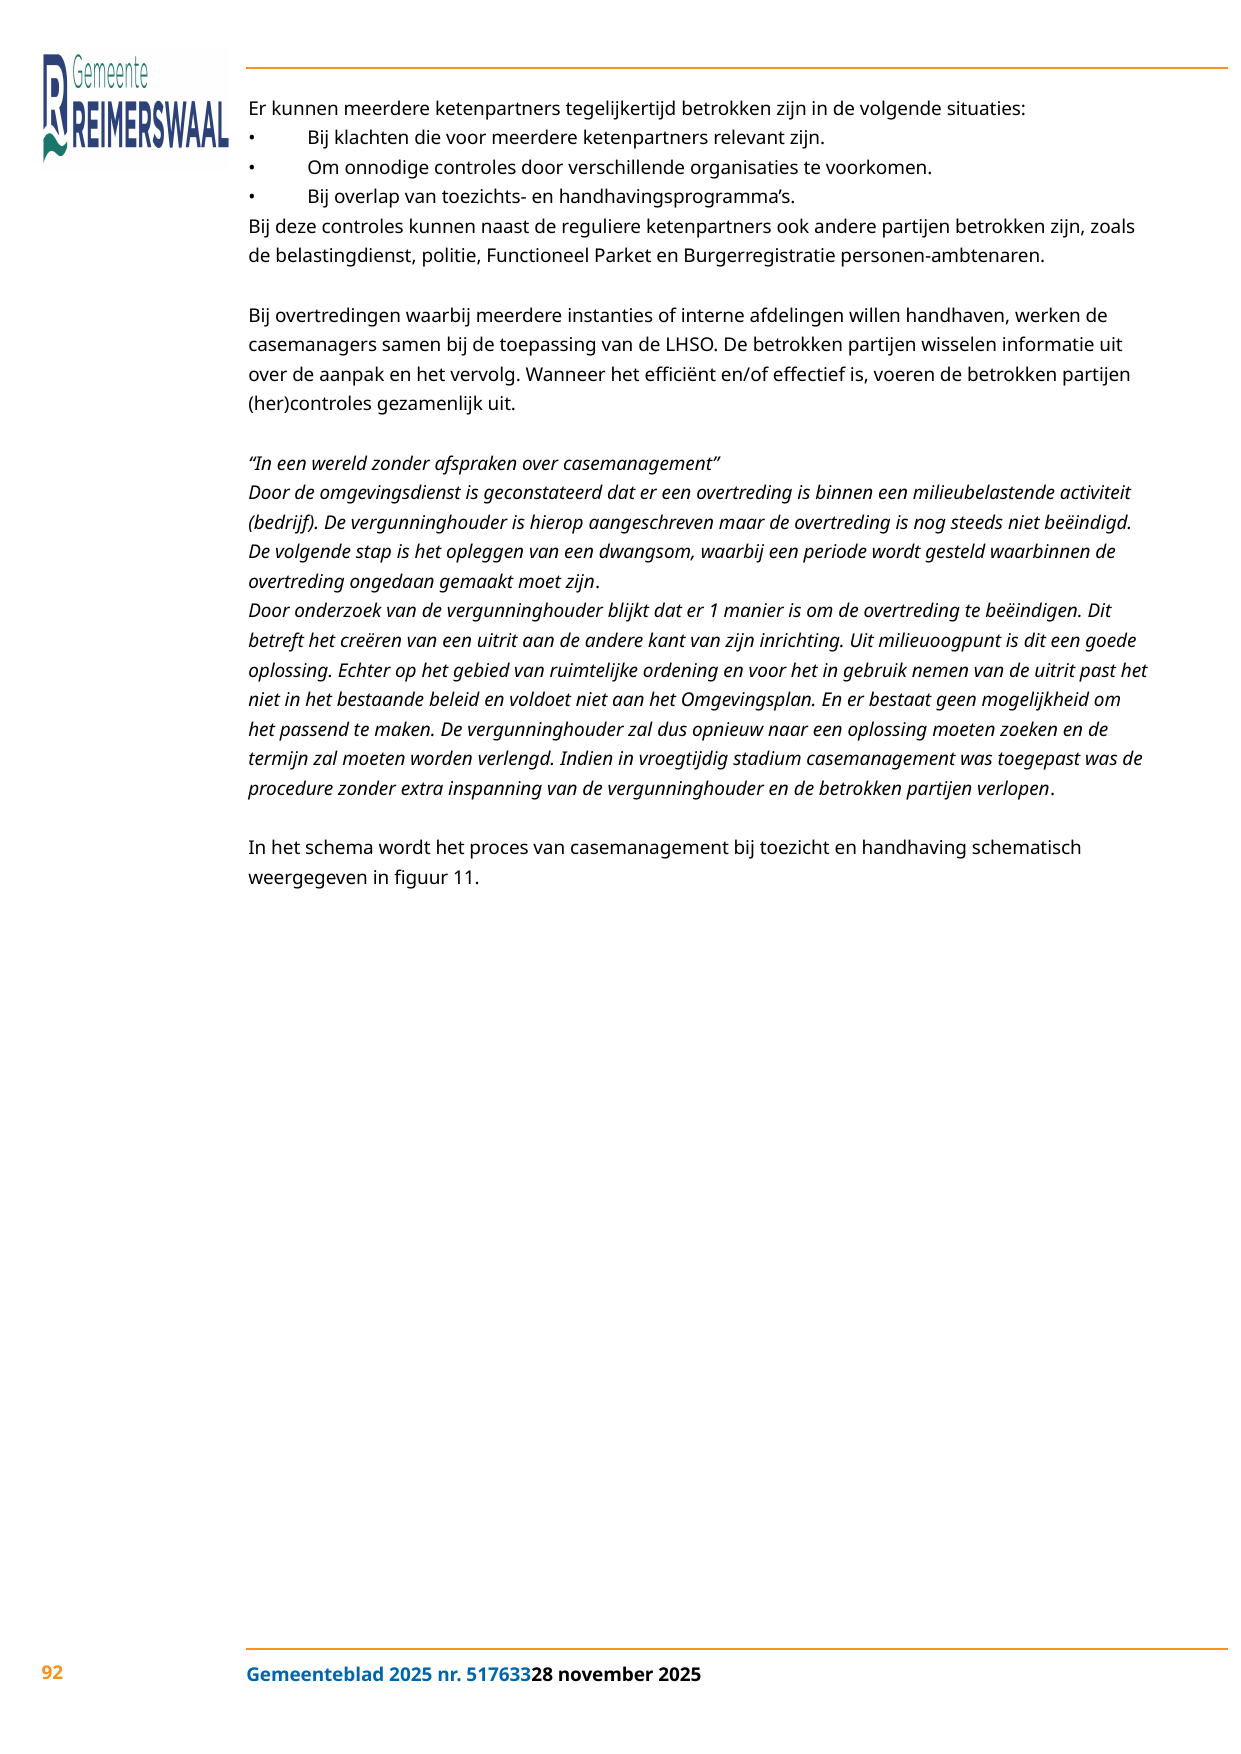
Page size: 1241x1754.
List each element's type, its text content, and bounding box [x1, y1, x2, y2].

text Bij deze controles kunnen naast de reguliere ketenpartners ook andere partijen betrokken zijn, zoals de belastingdienst, politie, Functioneel Parket en Burgerregistratie personen-ambtenaren. [248, 213, 1152, 268]
list Bij klachten die voor meerdere ketenpartners relevant zijn. [248, 124, 1152, 150]
list Bij overlap van toezichts- en handhavingsprogramma’s. [248, 183, 1152, 209]
text Er kunnen meerdere ketenpartners tegelijkertijd betrokken zijn in de volgende situaties: [248, 95, 1152, 121]
text Bij overtredingen waarbij meerdere instanties of interne afdelingen willen handhaven, werken de casemanagers samen bij de toepassing van de LHSO. De betrokken partijen wisselen informatie uit over de aanpak en het vervolg. Wanneer het efficiënt en/of effectief is, voeren de betrokken partijen (her)controles gezamenlijk uit. [248, 302, 1152, 416]
picture [41, 47, 231, 172]
text In het schema wordt het proces van casemanagement bij toezicht en handhaving schematisch weergegeven in figuur 11. [248, 834, 1152, 890]
text Door de omgevingsdienst is geconstateerd dat er een overtreding is binnen een milieubelastende activiteit (bedrijf). De vergunninghouder is hierop aangeschreven maar de overtreding is nog steeds niet beëindigd. De volgende stap is het opleggen van een dwangsom, waarbij een periode wordt gesteld waarbinnen de overtreding ongedaan gemaakt moet zijn. [248, 479, 1152, 594]
text “In een wereld zonder afspraken over casemanagement” [248, 450, 1152, 476]
text Door onderzoek van de vergunninghouder blijkt dat er 1 manier is om de overtreding te beëindigen. Dit betreft het creëren van een uitrit aan de andere kant van zijn inrichting. Uit milieuoogpunt is dit een goede oplossing. Echter op het gebied van ruimtelijke ordening en voor het in gebruik nemen van de uitrit past het niet in het bestaande beleid en voldoet niet aan het Omgevingsplan. En er bestaat geen mogelijkheid om het passend te maken. De vergunninghouder zal dus opnieuw naar een oplossing moeten zoeken en de termijn zal moeten worden verlengd. Indien in vroegtijdig stadium casemanagement was toegepast was de procedure zonder extra inspanning van de vergunninghouder en de betrokken partijen verlopen. [248, 598, 1152, 801]
list Om onnodige controles door verschillende organisaties te voorkomen. [248, 154, 1152, 180]
